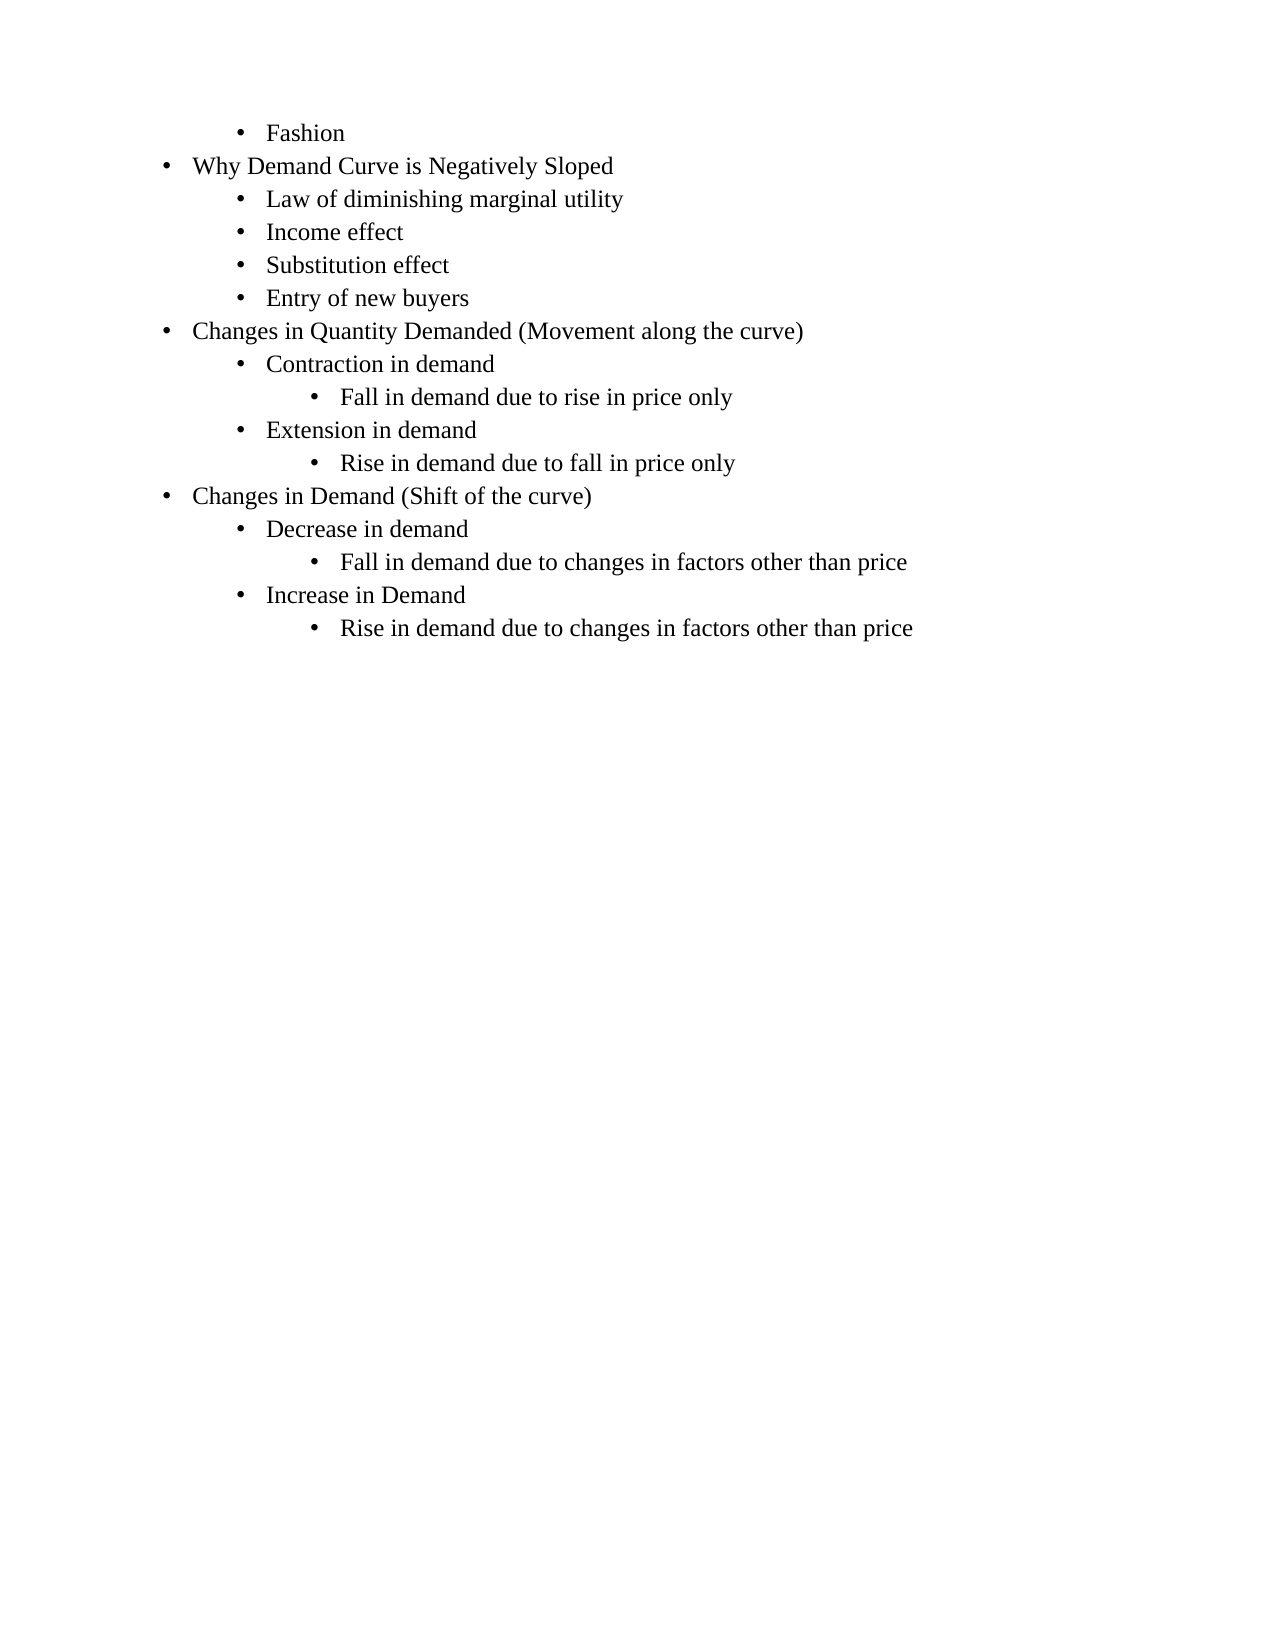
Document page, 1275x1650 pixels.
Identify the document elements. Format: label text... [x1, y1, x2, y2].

list Increase in Demand [236, 580, 1157, 609]
list Entry of new buyers [236, 283, 1157, 312]
list Income effect [236, 217, 1157, 246]
list Extension in demand [236, 415, 1157, 444]
list Changes in Demand (Shift of the curve) [162, 481, 1157, 510]
list Rise in demand due to fall in price only [310, 448, 1157, 477]
list Why Demand Curve is Negatively Sloped [162, 151, 1157, 180]
list Fall in demand due to changes in factors other than price [310, 547, 1157, 576]
list Fall in demand due to rise in price only [310, 382, 1157, 411]
list Rise in demand due to changes in factors other than price [310, 613, 1157, 642]
list Contraction in demand [236, 349, 1157, 378]
list Changes in Quantity Demanded (Movement along the curve) [162, 316, 1157, 345]
list Decrease in demand [236, 514, 1157, 543]
list Fashion [236, 118, 1157, 147]
list Law of diminishing marginal utility [236, 184, 1157, 213]
list Substitution effect [236, 250, 1157, 279]
